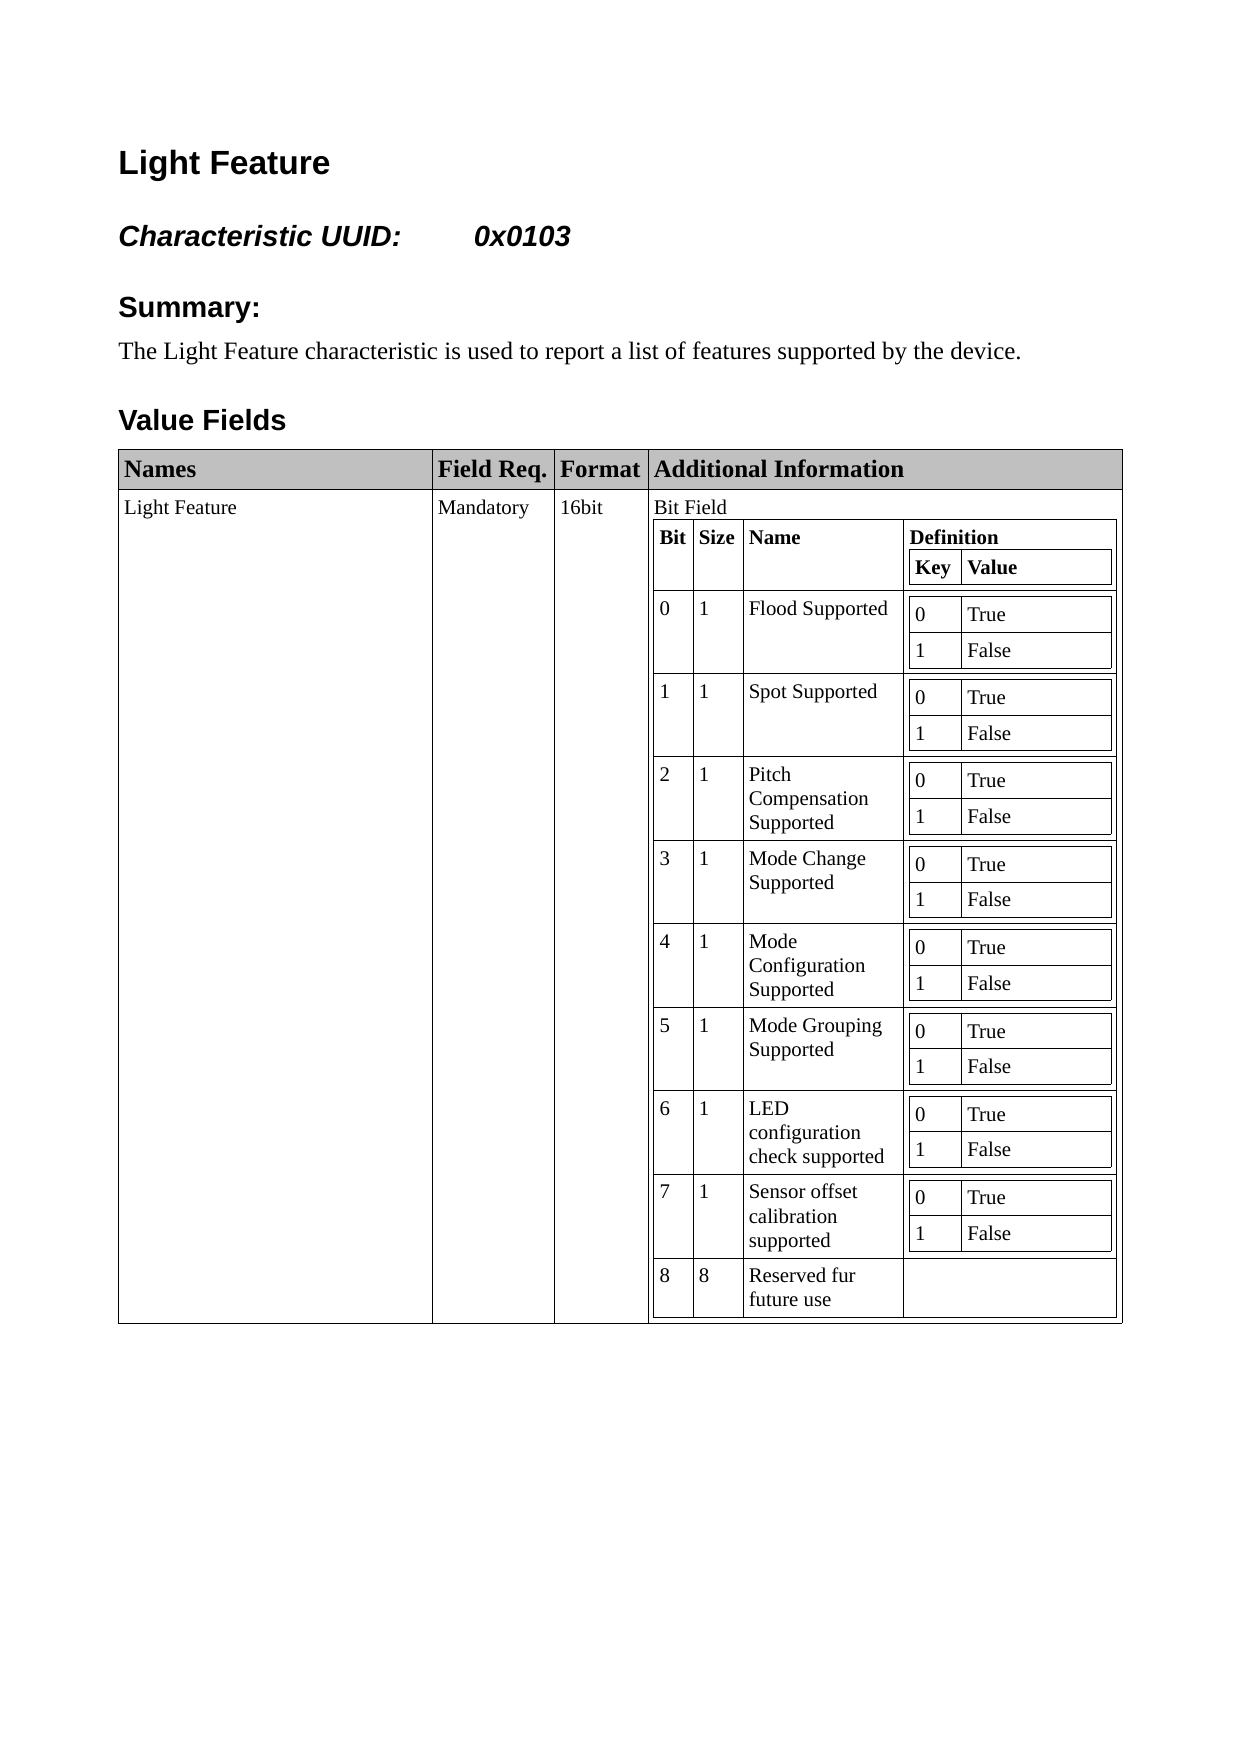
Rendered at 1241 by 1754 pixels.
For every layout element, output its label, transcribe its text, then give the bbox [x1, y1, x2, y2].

table_cell 1 [910, 716, 961, 750]
table_header True [962, 1097, 1111, 1131]
table_cell 1 [910, 1216, 961, 1251]
table_cell 5 [654, 1008, 693, 1090]
table_cell 1 [694, 841, 743, 923]
table_cell [904, 1259, 1116, 1317]
table_header 0 [910, 1014, 961, 1048]
table_header Name [744, 520, 903, 590]
table_header True [962, 930, 1111, 964]
table_header Key [910, 550, 961, 584]
table_header Additional Information [649, 450, 1122, 489]
table_cell [904, 841, 1116, 923]
table_header 0 [910, 1181, 961, 1215]
table_header True [962, 1181, 1111, 1215]
table_cell False [962, 799, 1111, 833]
table_cell 2 [654, 757, 693, 840]
table_cell False [962, 633, 1111, 667]
table_header 0 [910, 680, 961, 715]
table_header 0 [910, 597, 961, 632]
table_cell Pitch Compensation Supported [744, 757, 903, 840]
table_cell 1 [694, 1091, 743, 1174]
table_cell 1 [910, 966, 961, 1000]
table_cell 1 [910, 1049, 961, 1084]
table_cell [904, 1091, 1116, 1174]
table_cell [904, 674, 1116, 756]
table_header True [962, 1014, 1111, 1048]
table_header Bit [654, 520, 693, 590]
table_header 0 [910, 1097, 961, 1131]
table_header Value [962, 550, 1111, 584]
table_cell Spot Supported [744, 674, 903, 756]
table_cell [904, 757, 1116, 840]
table_cell 1 [910, 883, 961, 917]
subtitle Value Fields [118, 403, 1122, 436]
table_header True [962, 763, 1111, 798]
table_cell Mandatory [433, 490, 554, 1323]
table_cell 1 [910, 1132, 961, 1167]
table_cell 7 [654, 1175, 693, 1257]
table_cell 16bit [555, 490, 648, 1323]
table_cell 1 [694, 674, 743, 756]
table_cell Mode Configuration Supported [744, 924, 903, 1007]
table_cell Mode Grouping Supported [744, 1008, 903, 1090]
table_cell 1 [694, 591, 743, 673]
table_cell Bit Field [649, 490, 1122, 1323]
table_header True [962, 680, 1111, 715]
subtitle Light Feature [118, 143, 1122, 182]
table_cell LED configuration check supported [744, 1091, 903, 1174]
table_cell 4 [654, 924, 693, 1007]
table_header True [962, 597, 1111, 632]
table_cell 1 [910, 799, 961, 833]
table_cell [904, 591, 1116, 673]
table_cell 8 [654, 1259, 693, 1317]
table_cell Reserved fur future use [744, 1259, 903, 1317]
table_cell Mode Change Supported [744, 841, 903, 923]
table_cell 3 [654, 841, 693, 923]
table_cell False [962, 1216, 1111, 1251]
table_cell 6 [654, 1091, 693, 1174]
table_cell Light Feature [119, 490, 432, 1323]
table_cell [904, 924, 1116, 1007]
text The Light Feature characteristic is used to report a list of features supported by the device. [118, 336, 1122, 365]
table_cell False [962, 966, 1111, 1000]
table_cell False [962, 716, 1111, 750]
table_cell 1 [654, 674, 693, 756]
table_cell 1 [694, 924, 743, 1007]
table_cell Sensor offset calibration supported [744, 1175, 903, 1257]
table_cell False [962, 1049, 1111, 1084]
table_header 0 [910, 763, 961, 798]
table_cell 8 [694, 1259, 743, 1317]
subtitle Characteristic UUID: 0x0103 [118, 219, 1122, 253]
table_cell 1 [910, 633, 961, 667]
table_header True [962, 847, 1111, 882]
table_cell 1 [694, 1008, 743, 1090]
table_header Field Req. [433, 450, 554, 489]
table_cell False [962, 1132, 1111, 1167]
table_cell 1 [694, 1175, 743, 1257]
table_header Format [555, 450, 648, 489]
table_cell False [962, 883, 1111, 917]
subtitle Summary: [118, 290, 1122, 324]
table_header Definition [904, 520, 1116, 590]
table_cell [904, 1008, 1116, 1090]
table_header Names [119, 450, 432, 489]
table_cell 1 [694, 757, 743, 840]
table_cell 0 [654, 591, 693, 673]
table_header 0 [910, 930, 961, 964]
table_cell [904, 1175, 1116, 1257]
table_cell Flood Supported [744, 591, 903, 673]
table_header 0 [910, 847, 961, 882]
table_header Size [694, 520, 743, 590]
